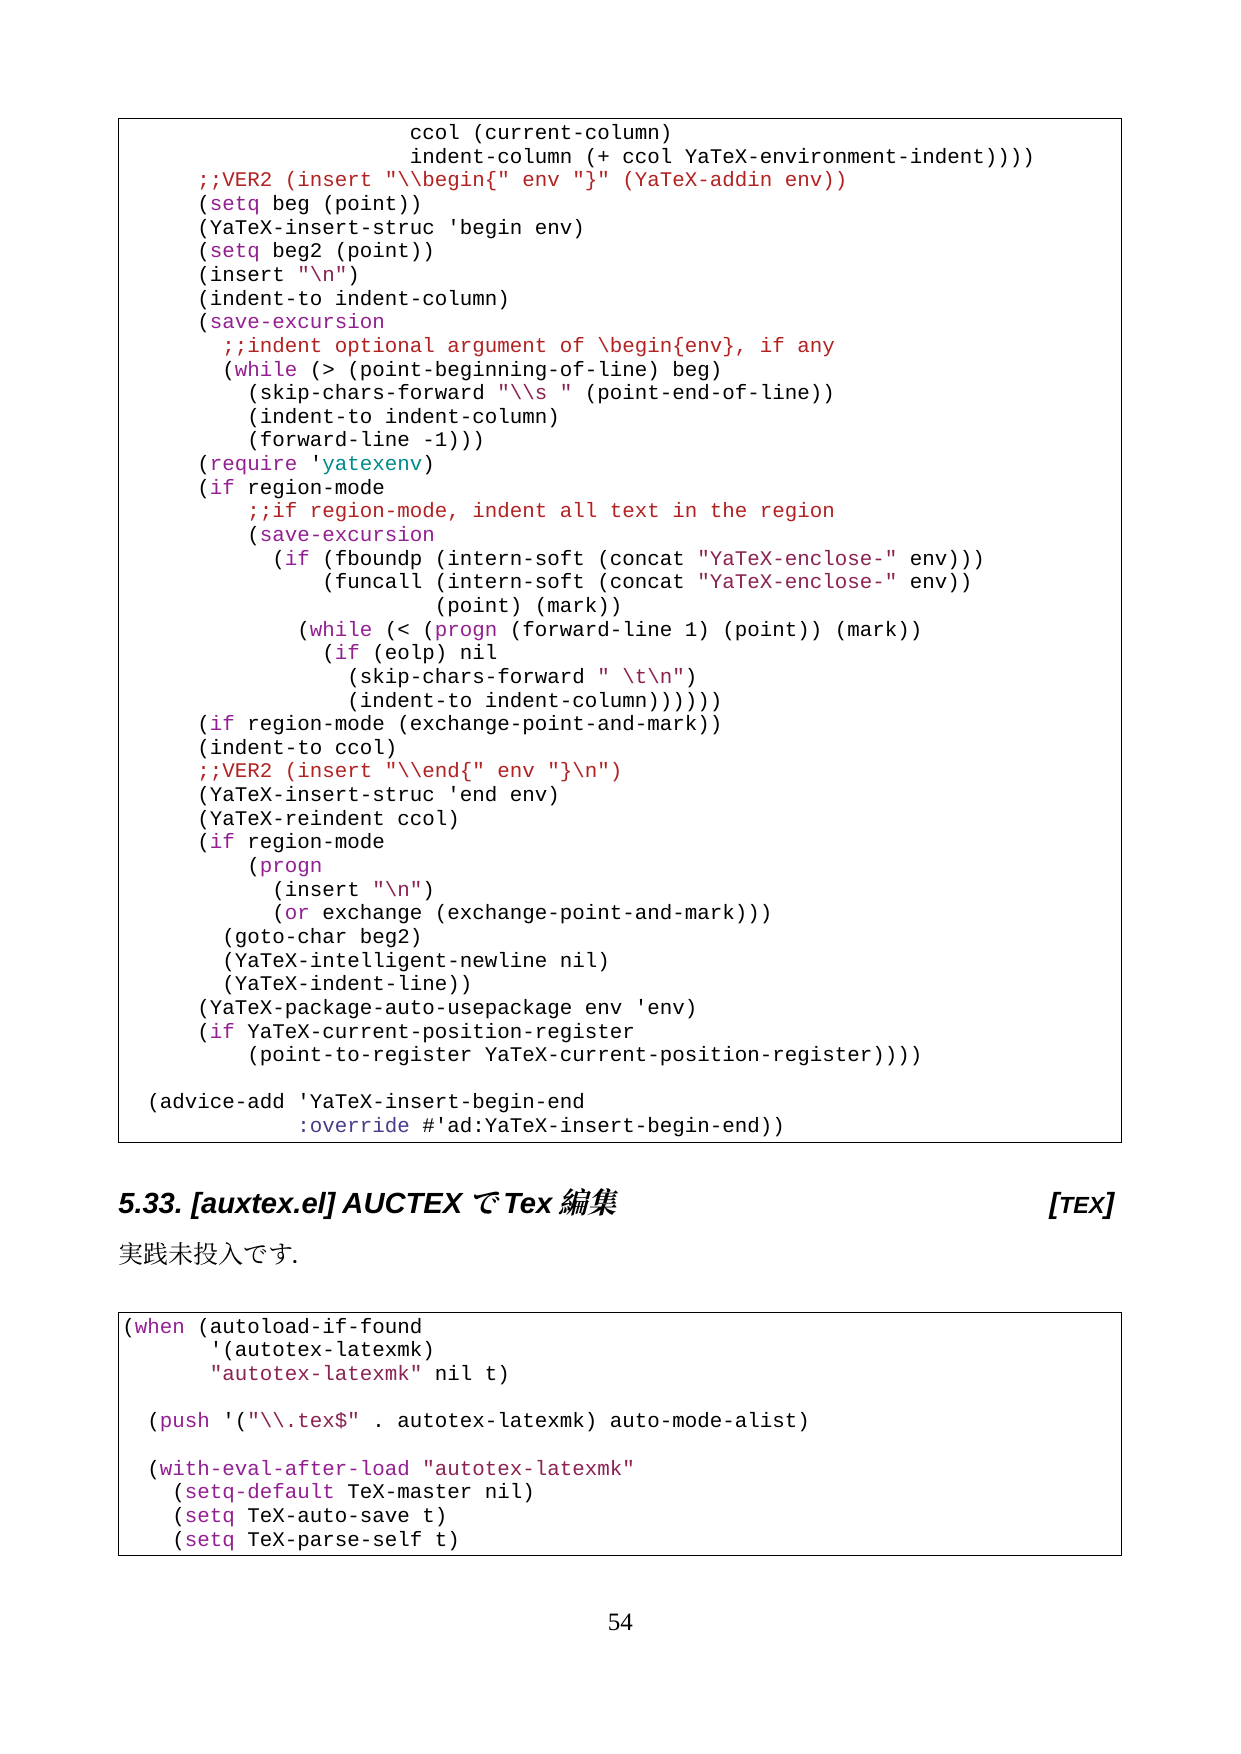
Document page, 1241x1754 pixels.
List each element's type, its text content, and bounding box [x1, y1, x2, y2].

text (setq TeX-parse-self t) [119, 1524, 1121, 1555]
text (require 'yatexenv) [119, 449, 1121, 473]
text (YaTeX-reindent ccol) [119, 804, 1121, 827]
text (save-excursion [119, 307, 1121, 331]
text (setq TeX-auto-save t) [119, 1501, 1121, 1524]
text ;;VER2 (insert "\\begin{" env "}" (YaTeX-addin env)) [119, 165, 1121, 189]
text (while (> (point-beginning-of-line) beg) [119, 354, 1121, 378]
text (if region-mode [119, 827, 1121, 851]
text (with-eval-after-load "autotex-latexmk" [119, 1454, 1121, 1477]
text (if (eolp) nil [119, 638, 1121, 662]
text (if region-mode (exchange-point-and-mark)) [119, 709, 1121, 733]
text (skip-chars-forward "\\s " (point-end-of-line)) [119, 378, 1121, 402]
text (if (fboundp (intern-soft (concat "YaTeX-enclose-" env))) [119, 544, 1121, 567]
text (insert "\n") [119, 875, 1121, 898]
text (funcall (intern-soft (concat "YaTeX-enclose-" env)) [119, 567, 1121, 591]
text (point-to-register YaTeX-current-position-register)))) [119, 1040, 1121, 1064]
text (skip-chars-forward " \t\n") [119, 662, 1121, 686]
subtitle [auxtex.el] AUCTEXでTex編集 [tex] [118, 1180, 1122, 1222]
text '(autotex-latexmk) [119, 1335, 1121, 1359]
text (if region-mode [119, 473, 1121, 496]
text :override #'ad:YaTeX-insert-begin-end)) [119, 1111, 1121, 1142]
text (indent-to indent-column) [119, 402, 1121, 426]
text ;;if region-mode, indent all text in the region [119, 496, 1121, 520]
text "autotex-latexmk" nil t) [119, 1359, 1121, 1383]
text (insert "\n") [119, 260, 1121, 284]
text (save-excursion [119, 520, 1121, 544]
text (YaTeX-package-auto-usepackage env 'env) [119, 993, 1121, 1017]
text indent-column (+ ccol YaTeX-environment-indent)))) [119, 142, 1121, 165]
text (YaTeX-insert-struc 'end env) [119, 780, 1121, 804]
text (when (autoload-if-found [119, 1313, 1121, 1335]
text (YaTeX-insert-struc 'begin env) [119, 213, 1121, 236]
text (indent-to ccol) [119, 733, 1121, 757]
text (or exchange (exchange-point-and-mark))) [119, 898, 1121, 922]
text (YaTeX-intelligent-newline nil) [119, 946, 1121, 969]
text (setq-default TeX-master nil) [119, 1477, 1121, 1501]
text (YaTeX-indent-line)) [119, 969, 1121, 993]
text (setq beg (point)) [119, 189, 1121, 213]
text ;;indent optional argument of \begin{env}, if any [119, 331, 1121, 354]
text (goto-char beg2) [119, 922, 1121, 946]
text ccol (current-column) [119, 119, 1121, 142]
text (point) (mark)) [119, 591, 1121, 615]
text (indent-to indent-column) [119, 284, 1121, 307]
text 実践未投入です． [118, 1234, 1122, 1299]
text (forward-line -1))) [119, 426, 1121, 449]
text (push '("\\.tex$" . autotex-latexmk) auto-mode-alist) [119, 1406, 1121, 1430]
text (indent-to indent-column)))))) [119, 686, 1121, 709]
text (if YaTeX-current-position-register [119, 1017, 1121, 1040]
text (while (< (progn (forward-line 1) (point)) (mark)) [119, 615, 1121, 638]
text (progn [119, 851, 1121, 875]
text ;;VER2 (insert "\\end{" env "}\n") [119, 757, 1121, 780]
text (advice-add 'YaTeX-insert-begin-end [119, 1088, 1121, 1111]
text (setq beg2 (point)) [119, 236, 1121, 260]
